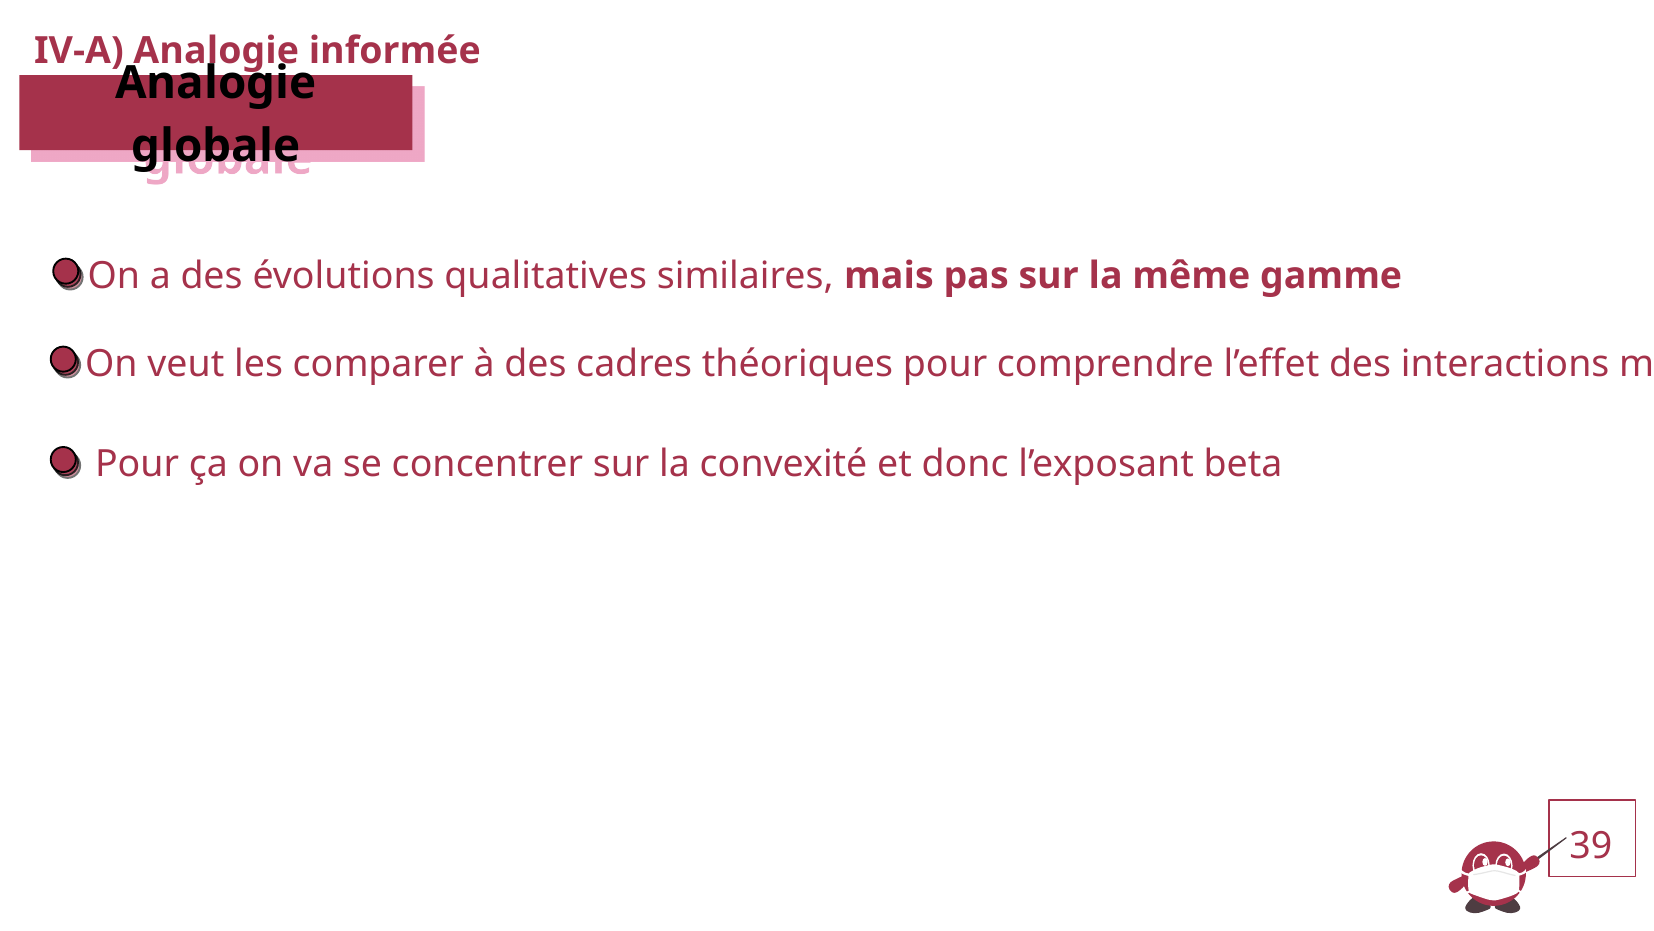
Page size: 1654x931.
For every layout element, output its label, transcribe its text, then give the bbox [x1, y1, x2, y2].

text_box Pour ça on va se concentrer sur la convexité et donc l’exposant beta [35, 429, 1238, 489]
text_box On a des évolutions qualitatives similaires, mais pas sur la même gamme [37, 241, 1323, 301]
picture [1448, 799, 1637, 914]
text_box On veut les comparer à des cadres théoriques pour comprendre l’effet des interactions médiées [35, 329, 1654, 388]
text_box IV-A) Analogie informée [19, 16, 1238, 76]
text_box Analogie globale [19, 76, 413, 151]
text_box [1492, 811, 1654, 887]
